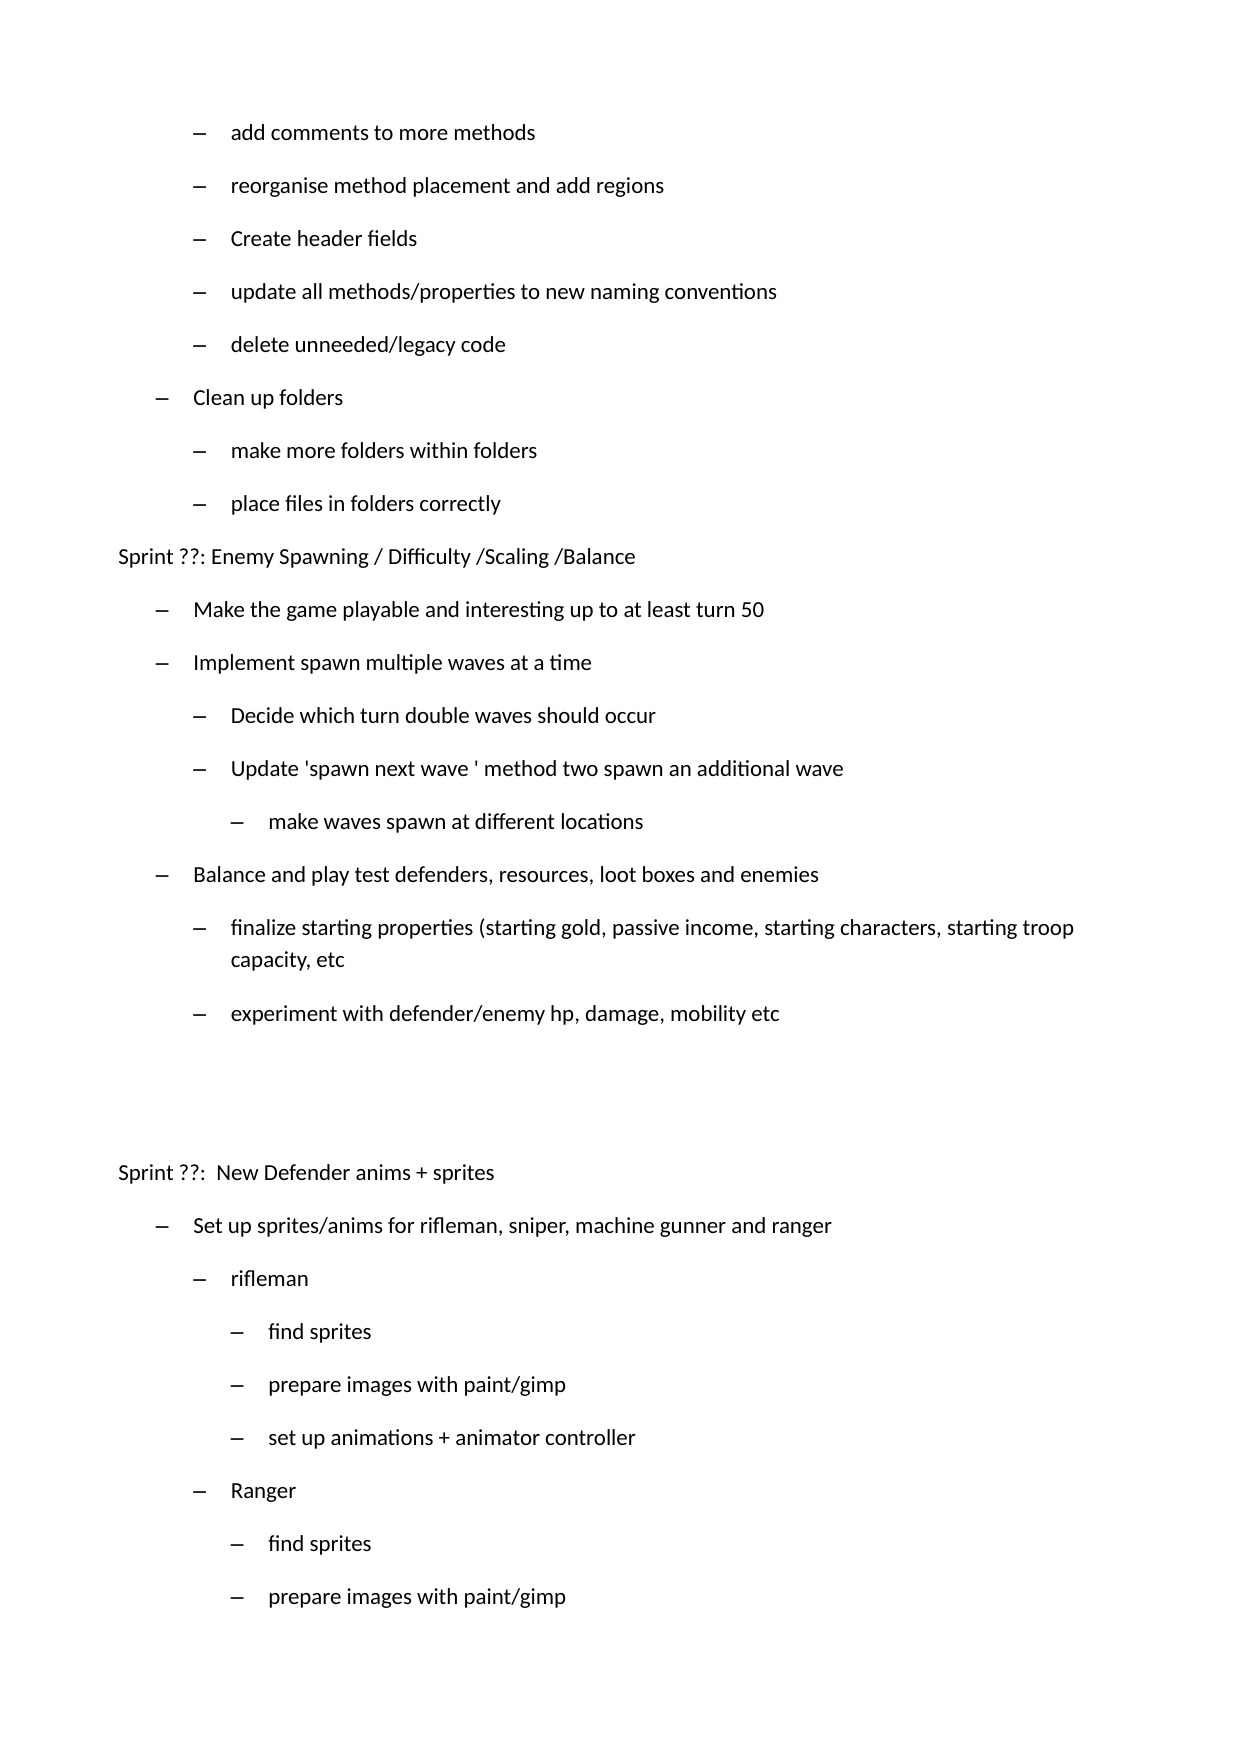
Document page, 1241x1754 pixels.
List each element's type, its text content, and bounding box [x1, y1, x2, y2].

list make waves spawn at different locations [231, 807, 1122, 835]
list add comments to more methods [193, 118, 1122, 146]
list rifleman [193, 1264, 1122, 1292]
list Make the game playable and interesting up to at least turn 50 [156, 595, 1122, 623]
list delete unneeded/legacy code [193, 330, 1122, 358]
text Sprint ??: Enemy Spawning / Difficulty /Scaling /Balance [118, 542, 1122, 570]
list update all methods/properties to new naming conventions [193, 277, 1122, 305]
list set up animations + animator controller [231, 1423, 1122, 1451]
list reorganise method placement and add regions [193, 171, 1122, 199]
list Create header fields [193, 224, 1122, 252]
list prepare images with paint/gimp [231, 1370, 1122, 1398]
list experiment with defender/enemy hp, damage, mobility etc [193, 999, 1122, 1027]
list Update 'spawn next wave ' method two spawn an additional wave [193, 754, 1122, 782]
text Sprint ??: New Defender anims + sprites [118, 1158, 1122, 1186]
list Decide which turn double waves should occur [193, 701, 1122, 729]
list Ranger [193, 1476, 1122, 1504]
list make more folders within folders [193, 436, 1122, 464]
list place files in folders correctly [193, 489, 1122, 517]
list prepare images with paint/gimp [231, 1582, 1122, 1610]
list finalize starting properties (starting gold, passive income, starting characters, starting troop capacity, etc [193, 913, 1122, 974]
list Set up sprites/anims for rifleman, sniper, machine gunner and ranger [156, 1211, 1122, 1239]
list Implement spawn multiple waves at a time [156, 648, 1122, 676]
list find sprites [231, 1317, 1122, 1345]
list find sprites [231, 1529, 1122, 1557]
list Clean up folders [156, 383, 1122, 411]
list Balance and play test defenders, resources, loot boxes and enemies [156, 860, 1122, 888]
